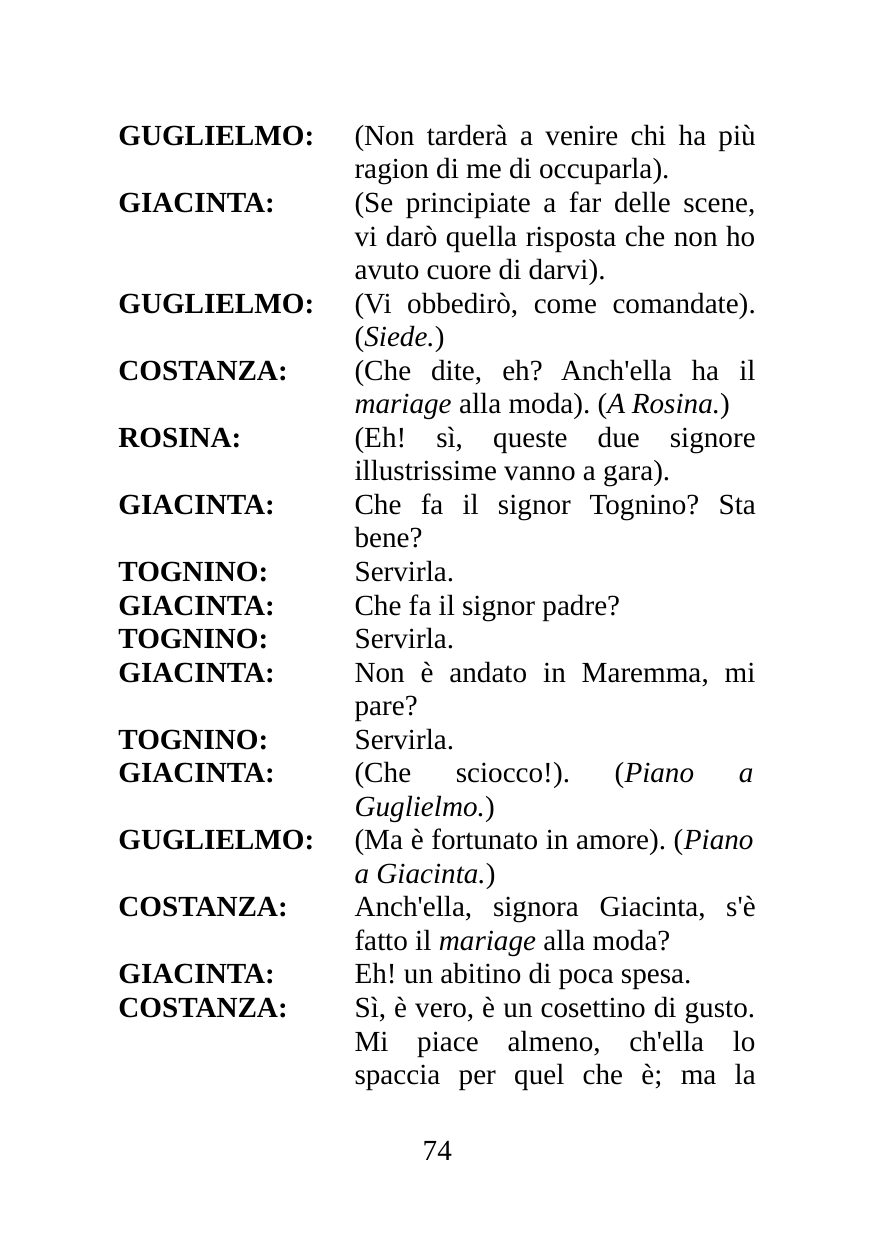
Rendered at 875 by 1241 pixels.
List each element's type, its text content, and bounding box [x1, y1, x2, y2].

text COSTANZA: (Che dite, eh? Anch'ella ha il mariage alla moda). (A Rosina.) [118, 353, 756, 420]
text COSTANZA: Anch'ella, signora Giacinta, s'è fatto il mariage alla moda? [118, 889, 756, 957]
text TOGNINO: Servirla. [118, 554, 756, 588]
text GUGLIELMO: (Non tarderà a venire chi ha più ragion di me di occuparla). [118, 118, 756, 185]
text GIACINTA: Che fa il signor padre? [118, 588, 756, 621]
text GUGLIELMO: (Vi obbedirò, come comandate). (Siede.) [118, 286, 756, 353]
text ROSINA: (Eh! sì, queste due signore illustrissime vanno a gara). [118, 420, 756, 487]
text GIACINTA: (Che sciocco!). (Piano a Guglielmo.) [118, 755, 756, 822]
text TOGNINO: Servirla. [118, 621, 756, 655]
text GIACINTA: Non è andato in Maremma, mi pare? [118, 655, 756, 722]
text COSTANZA: Sì, è vero, è un cosettino di gusto. Mi piace almeno, ch'ella lo spaccia per quel che è; ma la [118, 990, 756, 1091]
text GIACINTA: Eh! un abitino di poca spesa. [118, 957, 756, 990]
text GIACINTA: Che fa il signor Tognino? Sta bene? [118, 487, 756, 554]
text TOGNINO: Servirla. [118, 722, 756, 755]
text GUGLIELMO: (Ma è fortunato in amore). (Piano a Giacinta.) [118, 822, 756, 889]
text GIACINTA: (Se principiate a far delle scene, vi darò quella risposta che non ho avuto cuore di darvi). [118, 185, 756, 286]
